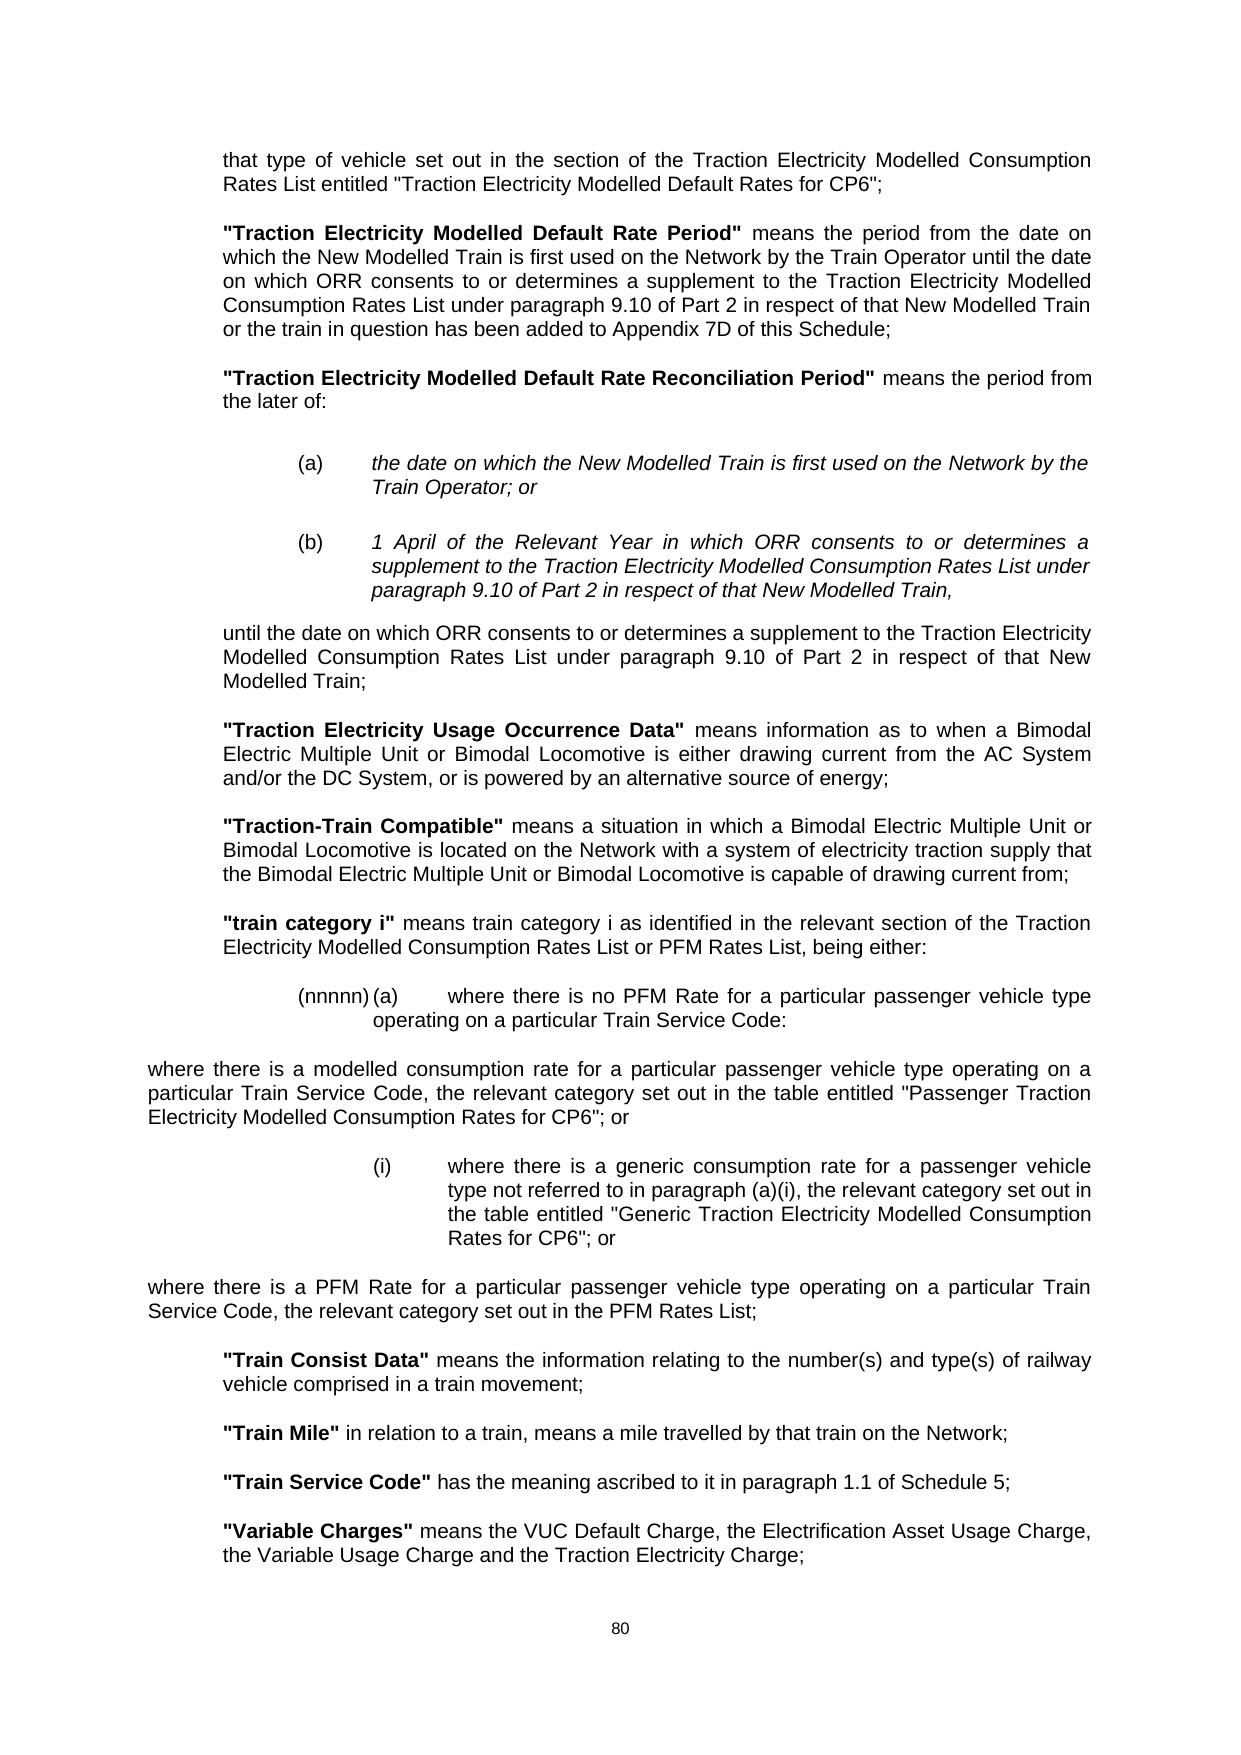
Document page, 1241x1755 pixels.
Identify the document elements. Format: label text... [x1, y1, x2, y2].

text "Train Consist Data" means the information relating to the number(s) and type(s) of railway vehicle comprised in a train movement; [223, 1348, 1093, 1396]
subtitle where there is a generic consumption rate for a passenger vehicle type not referred to in paragraph (a)(i), the relevant category set out in the table entitled "Generic Traction Electricity Modelled Consumption Rates for CP6"; or [373, 1154, 1093, 1250]
text "Variable Charges" means the VUC Default Charge, the Electrification Asset Usage Charge, the Variable Usage Charge and the Traction Electricity Charge; [223, 1518, 1093, 1566]
text "train category i" means train category i as identified in the relevant section of the Traction Electricity Modelled Consumption Rates List or PFM Rates List, being either: [223, 911, 1093, 959]
subtitle (a) where there is no PFM Rate for a particular passenger vehicle type operating on a particular Train Service Code: [298, 984, 1093, 1032]
text until the date on which ORR consents to or determines a supplement to the Traction Electricity Modelled Consumption Rates List under paragraph 9.10 of Part 2 in respect of that New Modelled Train; [223, 621, 1093, 692]
text "Traction Electricity Modelled Default Rate Reconciliation Period" means the period from the later of: [223, 365, 1093, 413]
text that type of vehicle set out in the section of the Traction Electricity Modelled Consumption Rates List entitled "Traction Electricity Modelled Default Rates for CP6"; [223, 148, 1093, 196]
subtitle the date on which the New Modelled Train is first used on the Network by the Train Operator; or [298, 451, 1093, 499]
text "Traction Electricity Modelled Default Rate Period" means the period from the date on which the New Modelled Train is first used on the Network by the Train Operator until the date on which ORR consents to or determines a supplement to the Traction Electricity Modelled Consumption Rates List under paragraph 9.10 of Part 2 in respect of that New Modelled Train or the train in question has been added to Appendix 7D of this Schedule; [223, 221, 1093, 340]
text "Train Service Code" has the meaning ascribed to it in paragraph 1.1 of Schedule 5; [223, 1469, 1093, 1493]
text "Traction-Train Compatible" means a situation in which a Bimodal Electric Multiple Unit or Bimodal Locomotive is located on the Network with a system of electricity traction supply that the Bimodal Electric Multiple Unit or Bimodal Locomotive is capable of drawing current from; [223, 814, 1093, 886]
text "Train Mile" in relation to a train, means a mile travelled by that train on the Network; [223, 1421, 1093, 1444]
subtitle 1 April of the Relevant Year in which ORR consents to or determines a supplement to the Traction Electricity Modelled Consumption Rates List under paragraph 9.10 of Part 2 in respect of that New Modelled Train, [298, 530, 1093, 602]
text "Traction Electricity Usage Occurrence Data" means information as to when a Bimodal Electric Multiple Unit or Bimodal Locomotive is either drawing current from the AC System and/or the DC System, or is powered by an alternative source of energy; [223, 717, 1093, 789]
subtitle where there is a PFM Rate for a particular passenger vehicle type operating on a particular Train Service Code, the relevant category set out in the PFM Rates List; [148, 1275, 1093, 1323]
subtitle where there is a modelled consumption rate for a particular passenger vehicle type operating on a particular Train Service Code, the relevant category set out in the table entitled "Passenger Traction Electricity Modelled Consumption Rates for CP6"; or [148, 1057, 1093, 1129]
